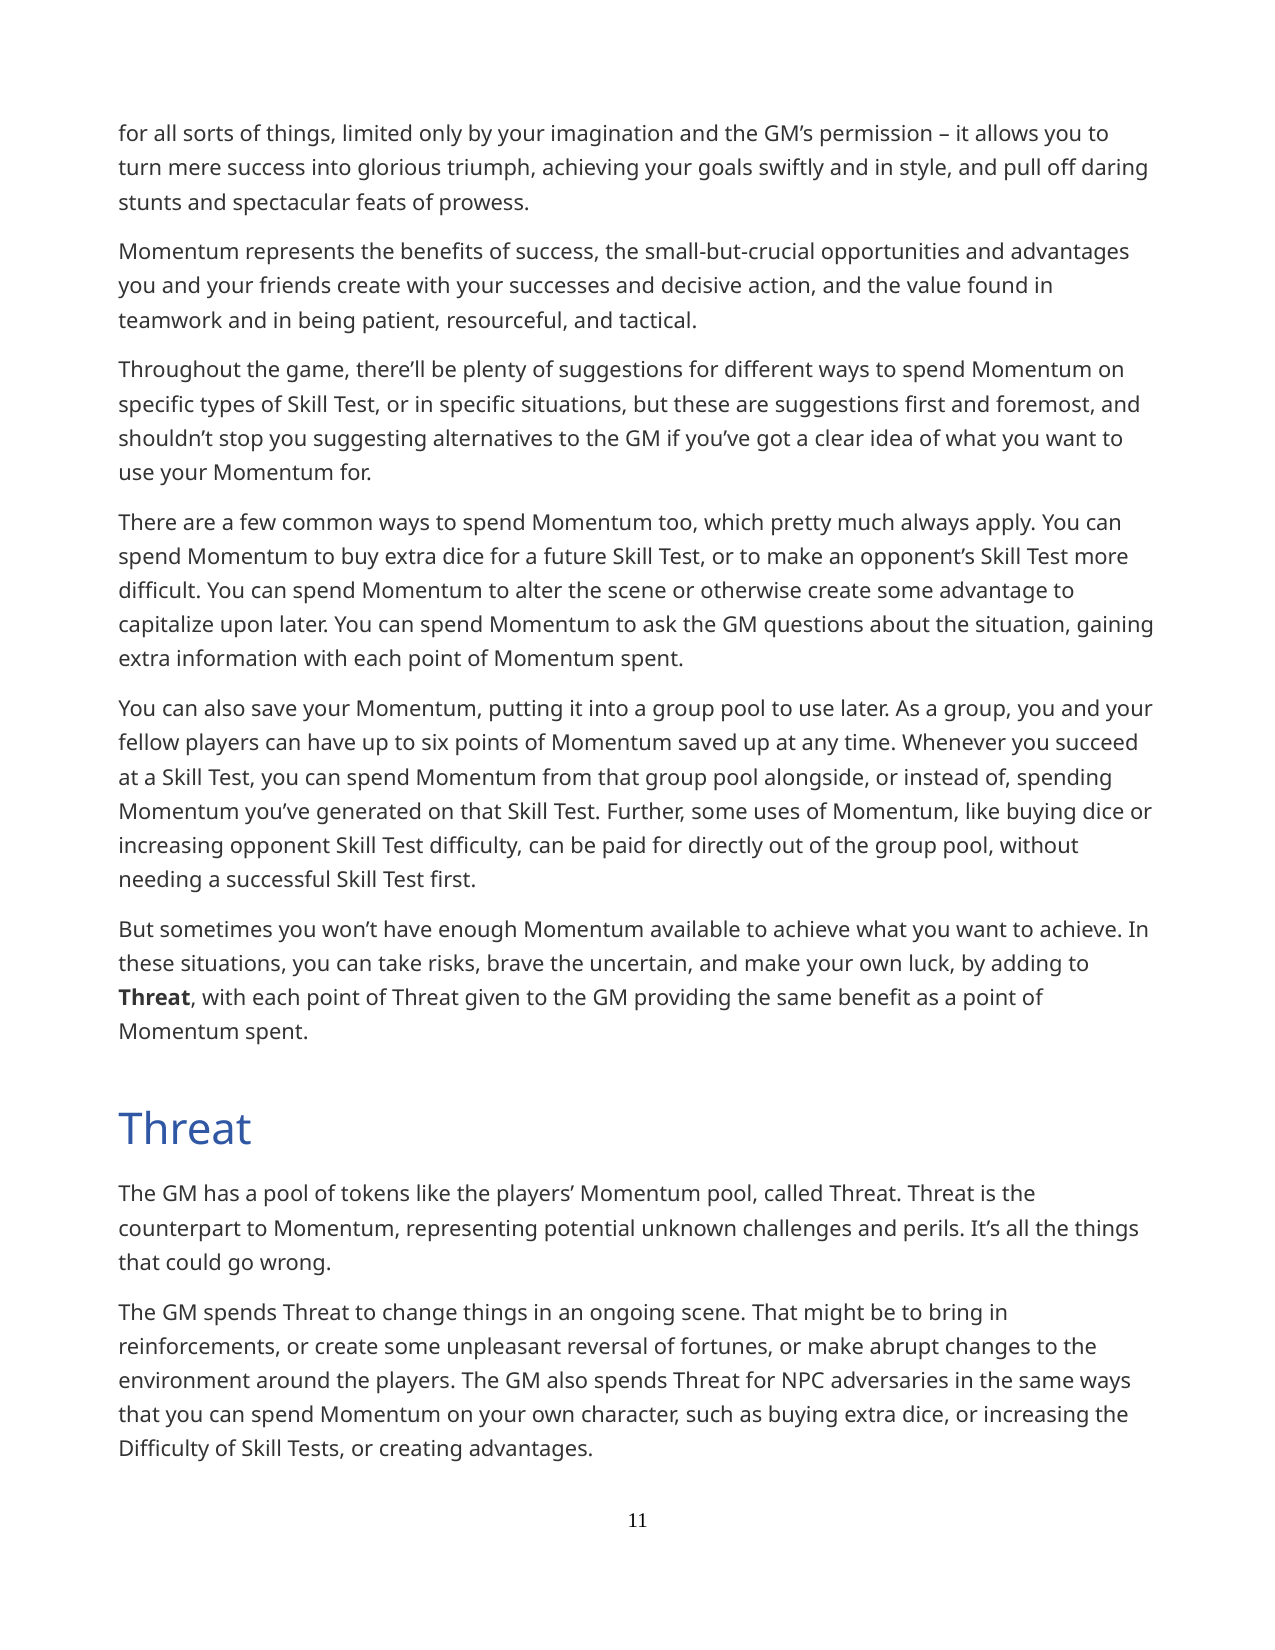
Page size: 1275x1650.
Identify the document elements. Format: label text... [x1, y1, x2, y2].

text Throughout the game, there’ll be plenty of suggestions for different ways to spend Momentum on specific types of Skill Test, or in specific situations, but these are suggestions first and foremost, and shouldn’t stop you suggesting alternatives to the GM if you’ve got a clear idea of what you want to use your Momentum for. [118, 354, 1157, 487]
text The GM has a pool of tokens like the players’ Momentum pool, called Threat. Threat is the counterpart to Momentum, representing potential unknown challenges and perils. It’s all the things that could go wrong. [118, 1178, 1157, 1277]
text You can also save your Momentum, putting it into a group pool to use later. As a group, you and your fellow players can have up to six points of Momentum saved up at any time. Whenever you succeed at a Skill Test, you can spend Momentum from that group pool alongside, or instead of, spending Momentum you’ve generated on that Skill Test. Further, some uses of Momentum, like buying dice or increasing opponent Skill Test difficulty, can be paid for directly out of the group pool, without needing a successful Skill Test first. [118, 693, 1157, 894]
text The GM spends Threat to change things in an ongoing scene. That might be to bring in reinforcements, or create some unpleasant reversal of fortunes, or make abrupt changes to the environment around the players. The GM also spends Threat for NPC adversaries in the same ways that you can spend Momentum on your own character, such as buying extra dice, or increasing the Difficulty of Skill Tests, or creating advantages. [118, 1297, 1157, 1463]
text for all sorts of things, limited only by your imagination and the GM’s permission – it allows you to turn mere success into glorious triumph, achieving your goals swiftly and in style, and pull off daring stunts and spectacular feats of prowess. [118, 118, 1157, 216]
text But sometimes you won’t have enough Momentum available to achieve what you want to achieve. In these situations, you can take risks, brave the uncertain, and make your own luck, by adding to Threat, with each point of Threat given to the GM providing the same benefit as a point of Momentum spent. [118, 914, 1157, 1046]
text Momentum represents the benefits of success, the small-but-crucial opportunities and advantages you and your friends create with your successes and decisive action, and the value found in teamwork and in being patient, resourceful, and tactical. [118, 236, 1157, 334]
subtitle Threat [118, 1097, 1157, 1157]
text There are a few common ways to spend Momentum too, which pretty much always apply. You can spend Momentum to buy extra dice for a future Skill Test, or to make an opponent’s Skill Test more difficult. You can spend Momentum to alter the scene or otherwise create some advantage to capitalize upon later. You can spend Momentum to ask the GM questions about the situation, gaining extra information with each point of Momentum spent. [118, 507, 1157, 673]
